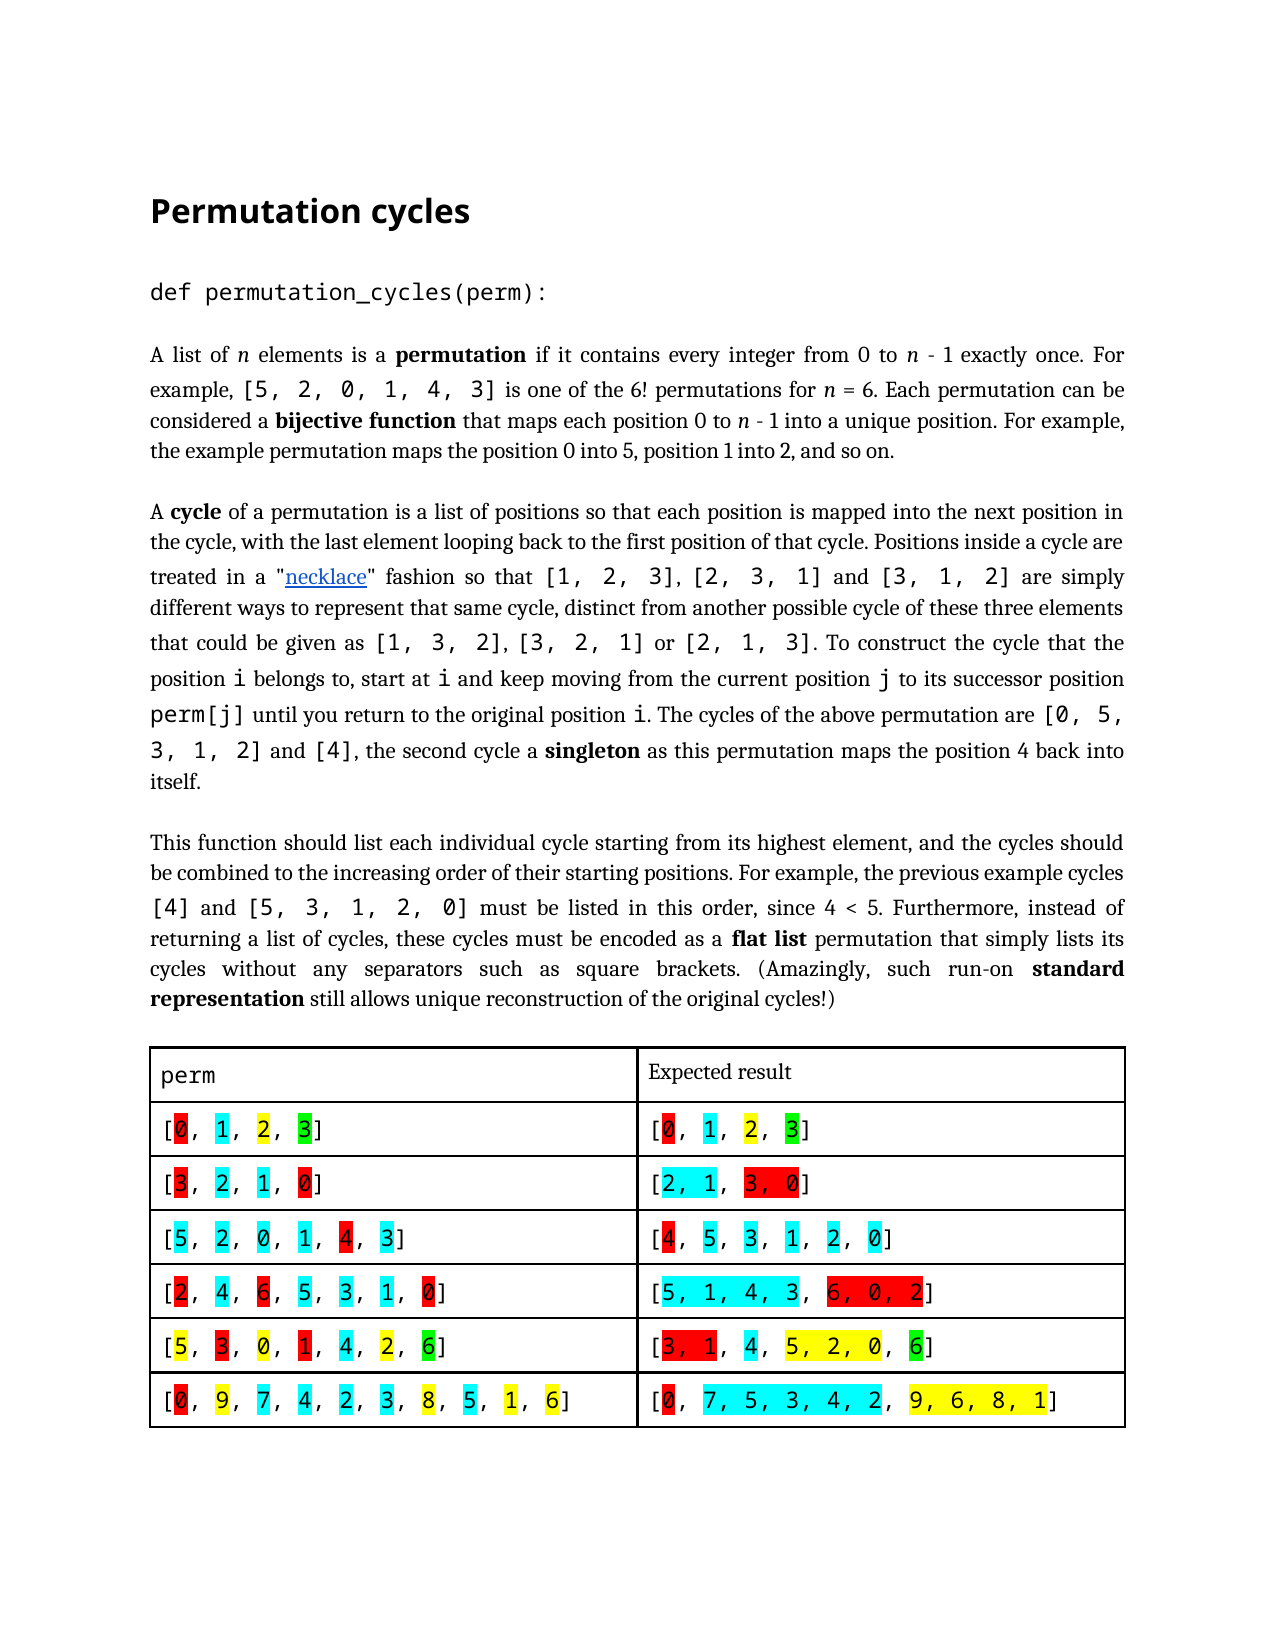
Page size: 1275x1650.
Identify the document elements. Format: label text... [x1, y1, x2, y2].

table_cell [3, 1, 4, 5, 2, 0, 6] [639, 1319, 1124, 1371]
table_cell [5, 3, 0, 1, 4, 2, 6] [151, 1319, 636, 1371]
text This function should list each individual cycle starting from its highest element, and the cycles should be combined to the increasing order of their starting positions. For example, the previous example cycles [4] and [5, 3, 1, 2, 0] must be listed in this order, since 4 < 5. Furthermore, instead of returning a list of cycles, these cycles must be encoded as a flat list permutation that simply lists its cycles without any separators such as square brackets. (Amazingly, such run-on standard representation still allows unique reconstruction of the original cycles!) [150, 829, 1125, 1012]
text def permutation_cycles(perm): [150, 276, 1125, 307]
table_cell [5, 2, 0, 1, 4, 3] [151, 1211, 636, 1263]
subtitle Permutation cycles [150, 187, 1125, 233]
table_cell [2, 4, 6, 5, 3, 1, 0] [151, 1265, 636, 1317]
text A cycle of a permutation is a list of positions so that each position is mapped into the next position in the cycle, with the last element looping back to the first position of that cycle. Positions inside a cycle are treated in a "necklace" fashion so that [1, 2, 3], [2, 3, 1] and [3, 1, 2] are simply different ways to represent that same cycle, distinct from another possible cycle of these three elements that could be given as [1, 3, 2], [3, 2, 1] or [2, 1, 3]. To construct the cycle that the position i belongs to, start at i and keep moving from the current position j to its successor position perm[j] until you return to the original position i. The cycles of the above permutation are [0, 5, 3, 1, 2] and [4], the second cycle a singleton as this permutation maps the position 4 back into itself. [150, 498, 1125, 795]
table_cell [0, 7, 5, 3, 4, 2, 9, 6, 8, 1] [639, 1374, 1124, 1426]
table_header Expected result [639, 1049, 1124, 1101]
table_cell [0, 1, 2, 3] [639, 1103, 1124, 1155]
table_cell [3, 2, 1, 0] [151, 1157, 636, 1209]
table_cell [5, 1, 4, 3, 6, 0, 2] [639, 1265, 1124, 1317]
table_cell [4, 5, 3, 1, 2, 0] [639, 1211, 1124, 1263]
table_cell [2, 1, 3, 0] [639, 1157, 1124, 1209]
text A list of n elements is a permutation if it contains every integer from 0 to n - 1 exactly once. For example, [5, 2, 0, 1, 4, 3] is one of the 6! permutations for n = 6. Each permutation can be considered a bijective function that maps each position 0 to n - 1 into a unique position. For example, the example permutation maps the position 0 into 5, position 1 into 2, and so on. [150, 342, 1125, 464]
table_cell [0, 1, 2, 3] [151, 1103, 636, 1155]
table_cell [0, 9, 7, 4, 2, 3, 8, 5, 1, 6] [151, 1374, 636, 1426]
table_header perm [151, 1049, 636, 1101]
